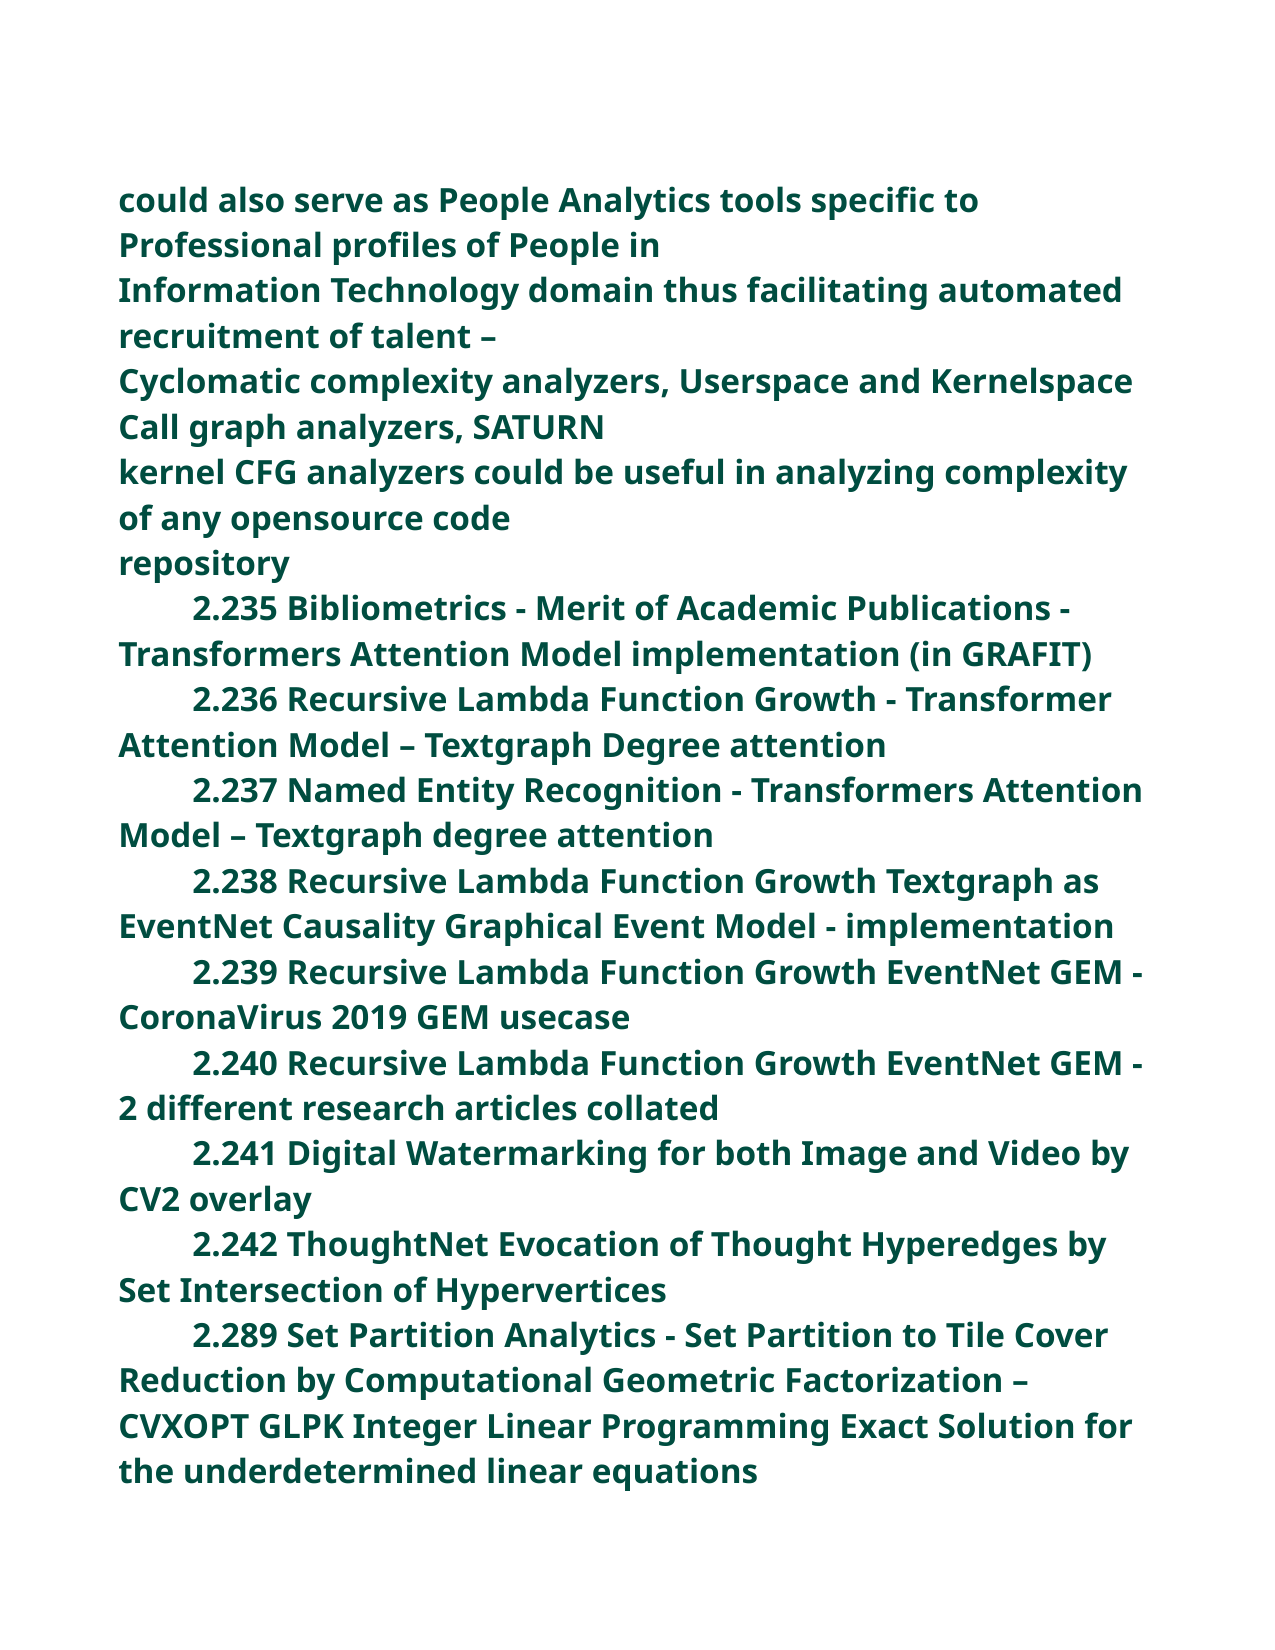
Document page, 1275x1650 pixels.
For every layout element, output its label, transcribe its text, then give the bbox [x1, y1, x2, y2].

text repository [118, 540, 1157, 585]
text 2.239 Recursive Lambda Function Growth EventNet GEM - CoronaVirus 2019 GEM usecase [118, 948, 1157, 1039]
text 2.240 Recursive Lambda Function Growth EventNet GEM - 2 different research articles collated [118, 1039, 1157, 1130]
text 2.241 Digital Watermarking for both Image and Video by CV2 overlay [118, 1130, 1157, 1221]
text 2.235 Bibliometrics - Merit of Academic Publications - Transformers Attention Model implementation (in GRAFIT) [118, 585, 1157, 676]
text 2.289 Set Partition Analytics - Set Partition to Tile Cover Reduction by Computational Geometric Factorization – CVXOPT GLPK Integer Linear Programming Exact Solution for the underdetermined linear equations [118, 1312, 1157, 1493]
text 2.242 ThoughtNet Evocation of Thought Hyperedges by Set Intersection of Hypervertices [118, 1221, 1157, 1312]
text kernel CFG analyzers could be useful in analyzing complexity of any opensource code [118, 449, 1157, 540]
text 2.238 Recursive Lambda Function Growth Textgraph as EventNet Causality Graphical Event Model - implementation [118, 858, 1157, 948]
text 2.237 Named Entity Recognition - Transformers Attention Model – Textgraph degree attention [118, 767, 1157, 858]
text Cyclomatic complexity analyzers, Userspace and Kernelspace Call graph analyzers, SATURN [118, 358, 1157, 449]
text could also serve as People Analytics tools specific to Professional profiles of People in [118, 176, 1157, 267]
text 2.236 Recursive Lambda Function Growth - Transformer Attention Model – Textgraph Degree attention [118, 676, 1157, 767]
text Information Technology domain thus facilitating automated recruitment of talent – [118, 267, 1157, 358]
